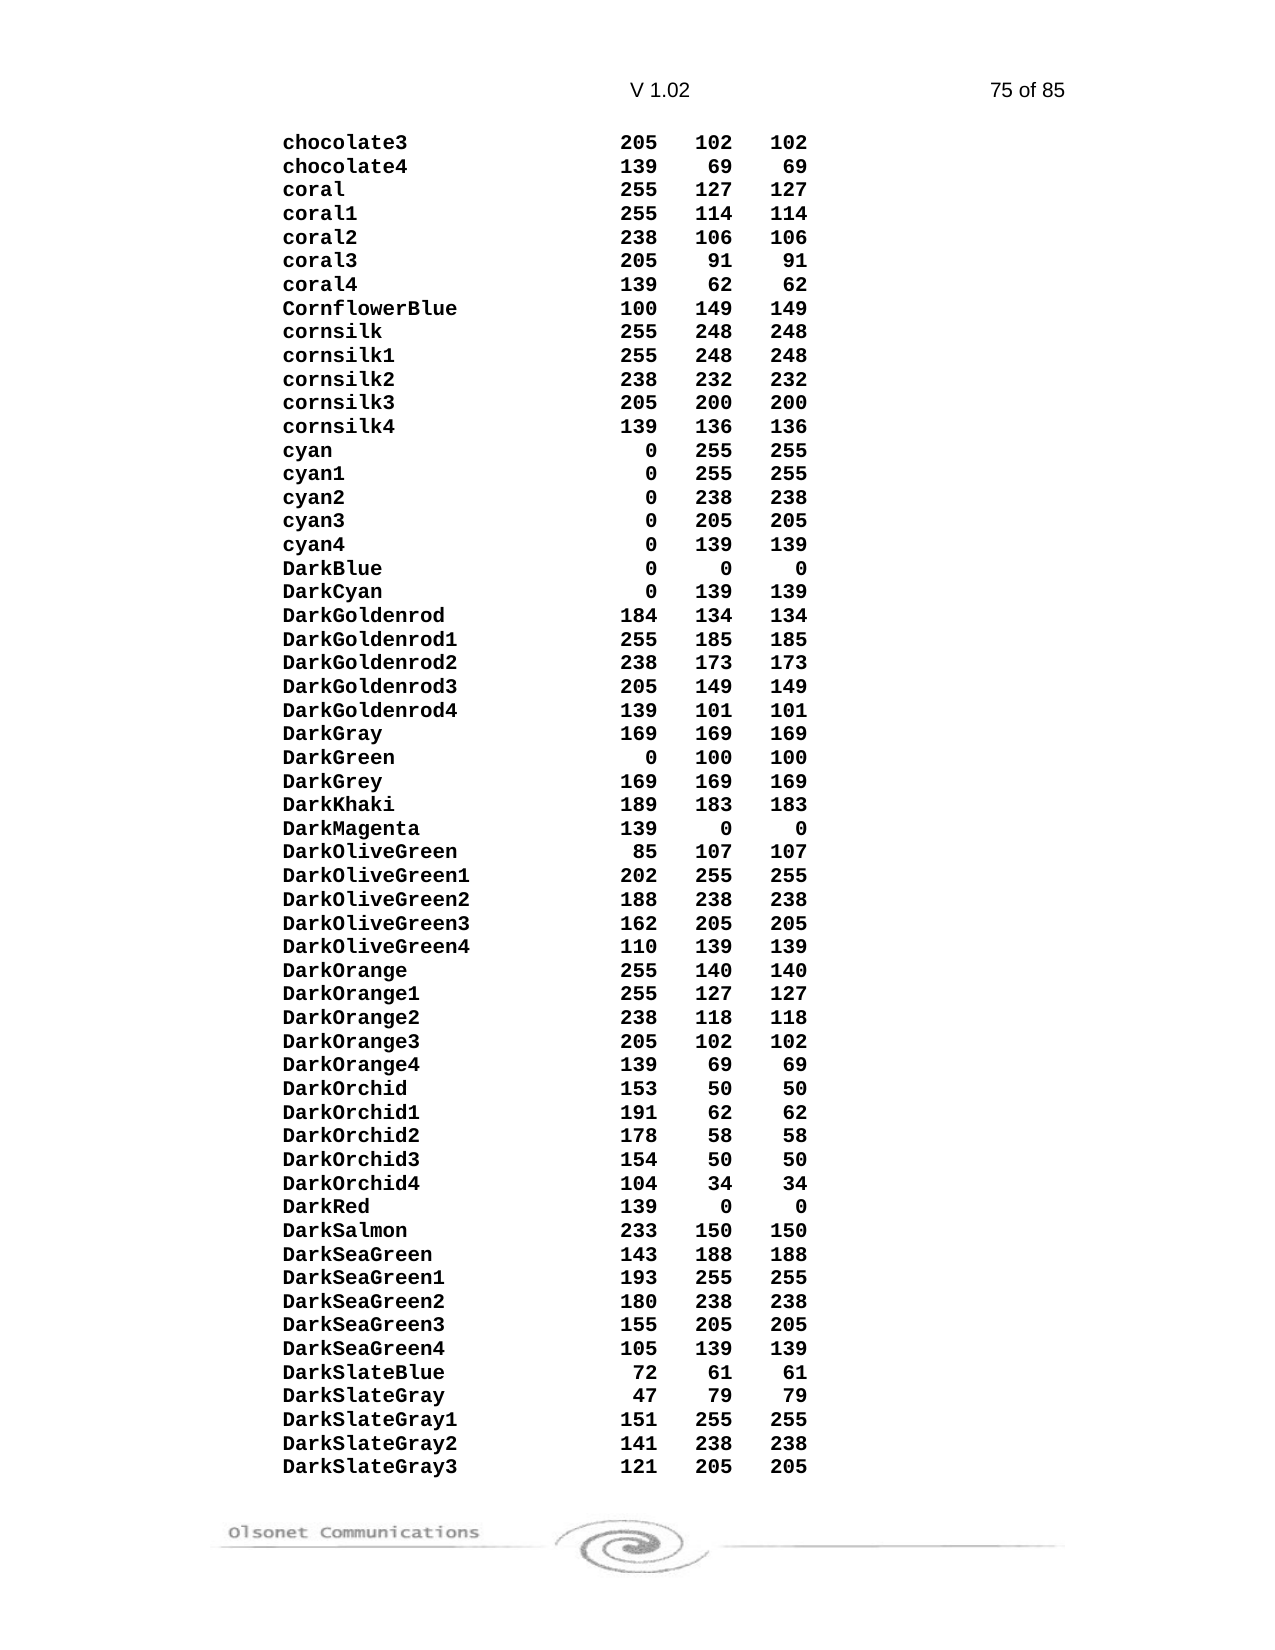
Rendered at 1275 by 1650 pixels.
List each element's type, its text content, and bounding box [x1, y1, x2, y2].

text DarkCyan 0 139 139 [282, 581, 1065, 605]
text DarkOrchid 153 50 50 [282, 1078, 1065, 1102]
text DarkKhaki 189 183 183 [282, 794, 1065, 818]
text DarkMagenta 139 0 0 [282, 818, 1065, 842]
text DarkRed 139 0 0 [282, 1196, 1065, 1220]
text DarkGray 169 169 169 [282, 723, 1065, 747]
text DarkGoldenrod3 205 149 149 [282, 676, 1065, 700]
text chocolate3 205 102 102 [282, 132, 1065, 156]
text DarkGreen 0 100 100 [282, 747, 1065, 771]
text coral 255 127 127 [282, 179, 1065, 203]
text DarkSeaGreen 143 188 188 [282, 1243, 1065, 1267]
text DarkSlateGray1 151 255 255 [282, 1409, 1065, 1433]
text DarkOliveGreen3 162 205 205 [282, 912, 1065, 936]
text coral3 205 91 91 [282, 250, 1065, 274]
text DarkOliveGreen 85 107 107 [282, 842, 1065, 865]
text DarkOrange1 255 127 127 [282, 983, 1065, 1007]
text DarkGoldenrod2 238 173 173 [282, 652, 1065, 676]
text cyan 0 255 255 [282, 439, 1065, 463]
text chocolate4 139 69 69 [282, 156, 1065, 179]
text DarkOrchid3 154 50 50 [282, 1149, 1065, 1173]
text DarkSeaGreen2 180 238 238 [282, 1291, 1065, 1314]
text DarkSlateGray2 141 238 238 [282, 1433, 1065, 1456]
text coral1 255 114 114 [282, 203, 1065, 227]
text coral2 238 106 106 [282, 227, 1065, 250]
text DarkOrange3 205 102 102 [282, 1031, 1065, 1054]
text DarkBlue 0 0 0 [282, 558, 1065, 581]
text cornsilk2 238 232 232 [282, 369, 1065, 392]
text DarkSalmon 233 150 150 [282, 1220, 1065, 1243]
text DarkOliveGreen4 110 139 139 [282, 936, 1065, 960]
text DarkOrange2 238 118 118 [282, 1007, 1065, 1031]
text DarkOliveGreen2 188 238 238 [282, 889, 1065, 912]
picture [210, 1504, 1065, 1596]
text DarkSeaGreen1 193 255 255 [282, 1267, 1065, 1291]
text DarkGoldenrod 184 134 134 [282, 605, 1065, 629]
text DarkOrange 255 140 140 [282, 960, 1065, 983]
text DarkOrchid2 178 58 58 [282, 1125, 1065, 1149]
text DarkGrey 169 169 169 [282, 771, 1065, 794]
text DarkGoldenrod1 255 185 185 [282, 629, 1065, 652]
text DarkOrchid1 191 62 62 [282, 1102, 1065, 1125]
text DarkSlateBlue 72 61 61 [282, 1362, 1065, 1385]
text DarkOliveGreen1 202 255 255 [282, 865, 1065, 889]
text coral4 139 62 62 [282, 274, 1065, 298]
text DarkSeaGreen3 155 205 205 [282, 1314, 1065, 1338]
text cyan4 0 139 139 [282, 534, 1065, 558]
text DarkOrange4 139 69 69 [282, 1054, 1065, 1078]
text CornflowerBlue 100 149 149 [282, 298, 1065, 321]
text DarkGoldenrod4 139 101 101 [282, 700, 1065, 723]
text DarkSeaGreen4 105 139 139 [282, 1338, 1065, 1362]
text cyan2 0 238 238 [282, 487, 1065, 511]
text cornsilk1 255 248 248 [282, 345, 1065, 369]
text cornsilk4 139 136 136 [282, 416, 1065, 439]
text DarkSlateGray3 121 205 205 [282, 1456, 1065, 1480]
text cyan3 0 205 205 [282, 511, 1065, 534]
text cyan1 0 255 255 [282, 463, 1065, 487]
text cornsilk3 205 200 200 [282, 392, 1065, 416]
text DarkSlateGray 47 79 79 [282, 1385, 1065, 1409]
text DarkOrchid4 104 34 34 [282, 1173, 1065, 1196]
text cornsilk 255 248 248 [282, 321, 1065, 345]
